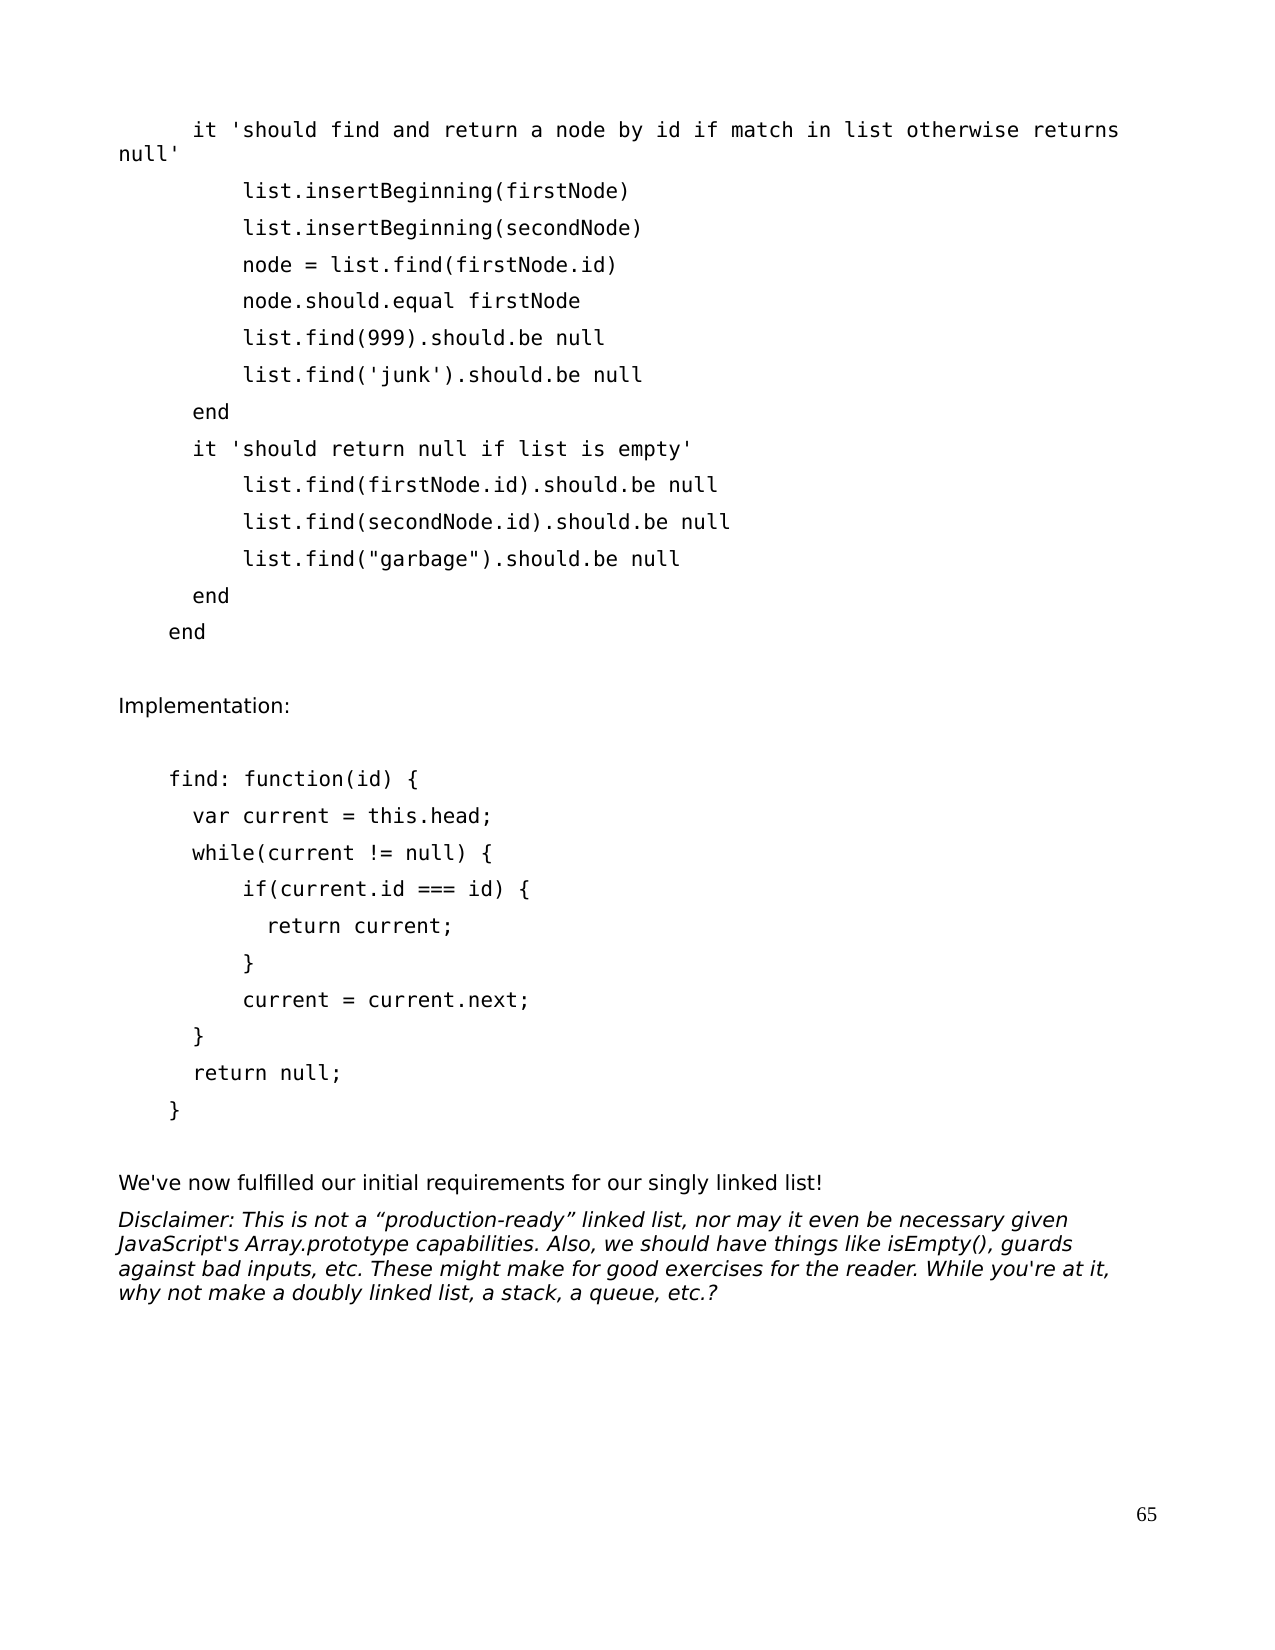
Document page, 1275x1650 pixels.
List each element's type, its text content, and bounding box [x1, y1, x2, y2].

text } [118, 1098, 1157, 1122]
text var current = this.head; [118, 804, 1157, 828]
text list.find(firstNode.id).should.be null [118, 473, 1157, 498]
text list.insertBeginning(firstNode) [118, 179, 1157, 203]
text end [118, 400, 1157, 424]
text list.find(secondNode.id).should.be null [118, 510, 1157, 534]
text list.insertBeginning(secondNode) [118, 216, 1157, 240]
text end [118, 620, 1157, 645]
text it 'should return null if list is empty' [118, 437, 1157, 461]
text node.should.equal firstNode [118, 289, 1157, 314]
text current = current.next; [118, 988, 1157, 1012]
text Disclaimer: This is not a “production-ready” linked list, nor may it even be necessary given JavaScript's Array.prototype capabilities. Also, we should have things like isEmpty(), guards against bad inputs, etc. These might make for good exercises for the reader. While you're at it, why not make a doubly linked list, a stack, a queue, etc.? [118, 1208, 1157, 1305]
text node = list.find(firstNode.id) [118, 253, 1157, 277]
text We've now fulfilled our initial requirements for our singly linked list! [118, 1171, 1157, 1196]
text end [118, 584, 1157, 608]
text list.find(999).should.be null [118, 326, 1157, 351]
text return null; [118, 1061, 1157, 1086]
text return current; [118, 914, 1157, 938]
text } [118, 951, 1157, 975]
text Implementation: [118, 694, 1157, 718]
text find: function(id) { [118, 767, 1157, 791]
text while(current != null) { [118, 841, 1157, 865]
text } [118, 1024, 1157, 1049]
text if(current.id === id) { [118, 877, 1157, 902]
text list.find('junk').should.be null [118, 363, 1157, 387]
text it 'should find and return a node by id if match in list otherwise returns null' [118, 118, 1157, 167]
text list.find("garbage").should.be null [118, 547, 1157, 571]
